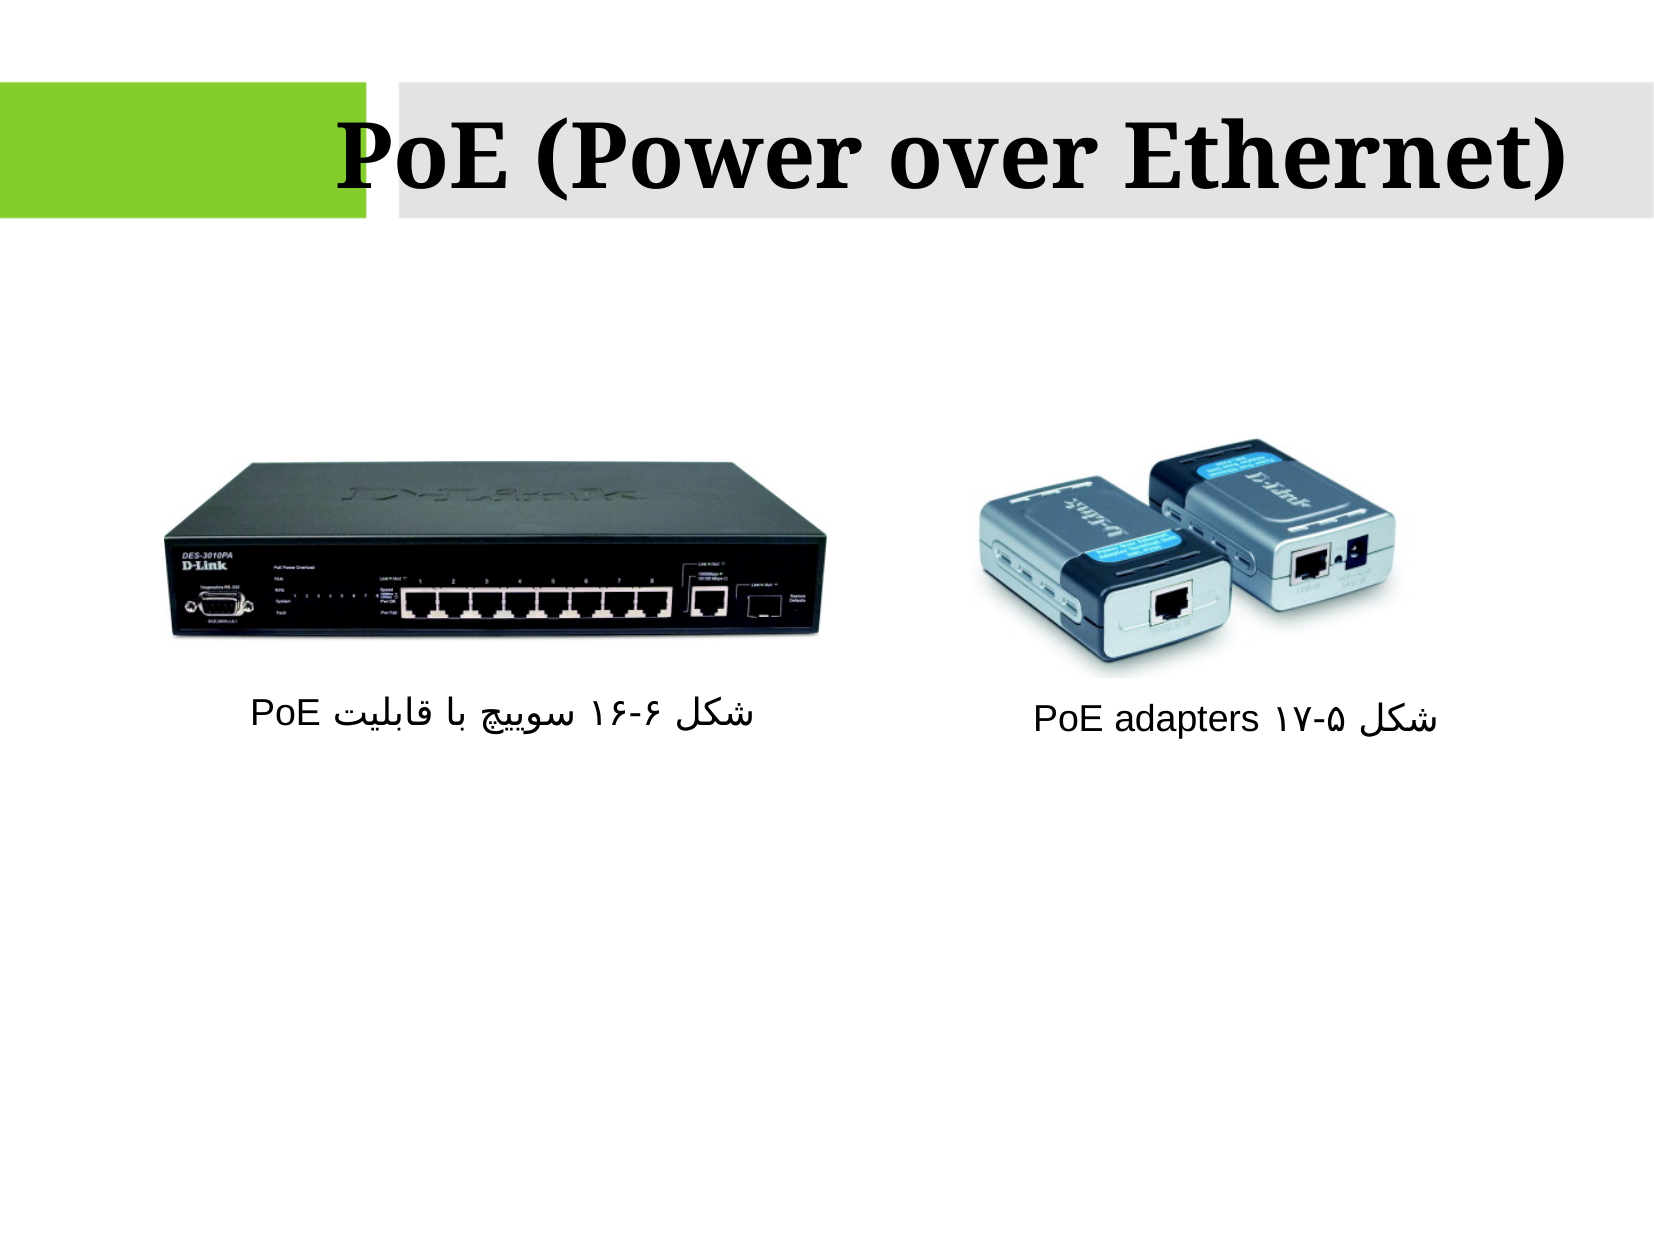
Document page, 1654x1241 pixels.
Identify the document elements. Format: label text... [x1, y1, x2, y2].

text_box شکل ۵-۱۷ PoE adapters [951, 686, 1490, 747]
text_box شکل ۶-۱۶ سوییچ با قابلیت PoE [139, 680, 902, 741]
picture [0, 0, 1654, 1241]
title PoE (Power over Ethernet) [82, 49, 1571, 257]
